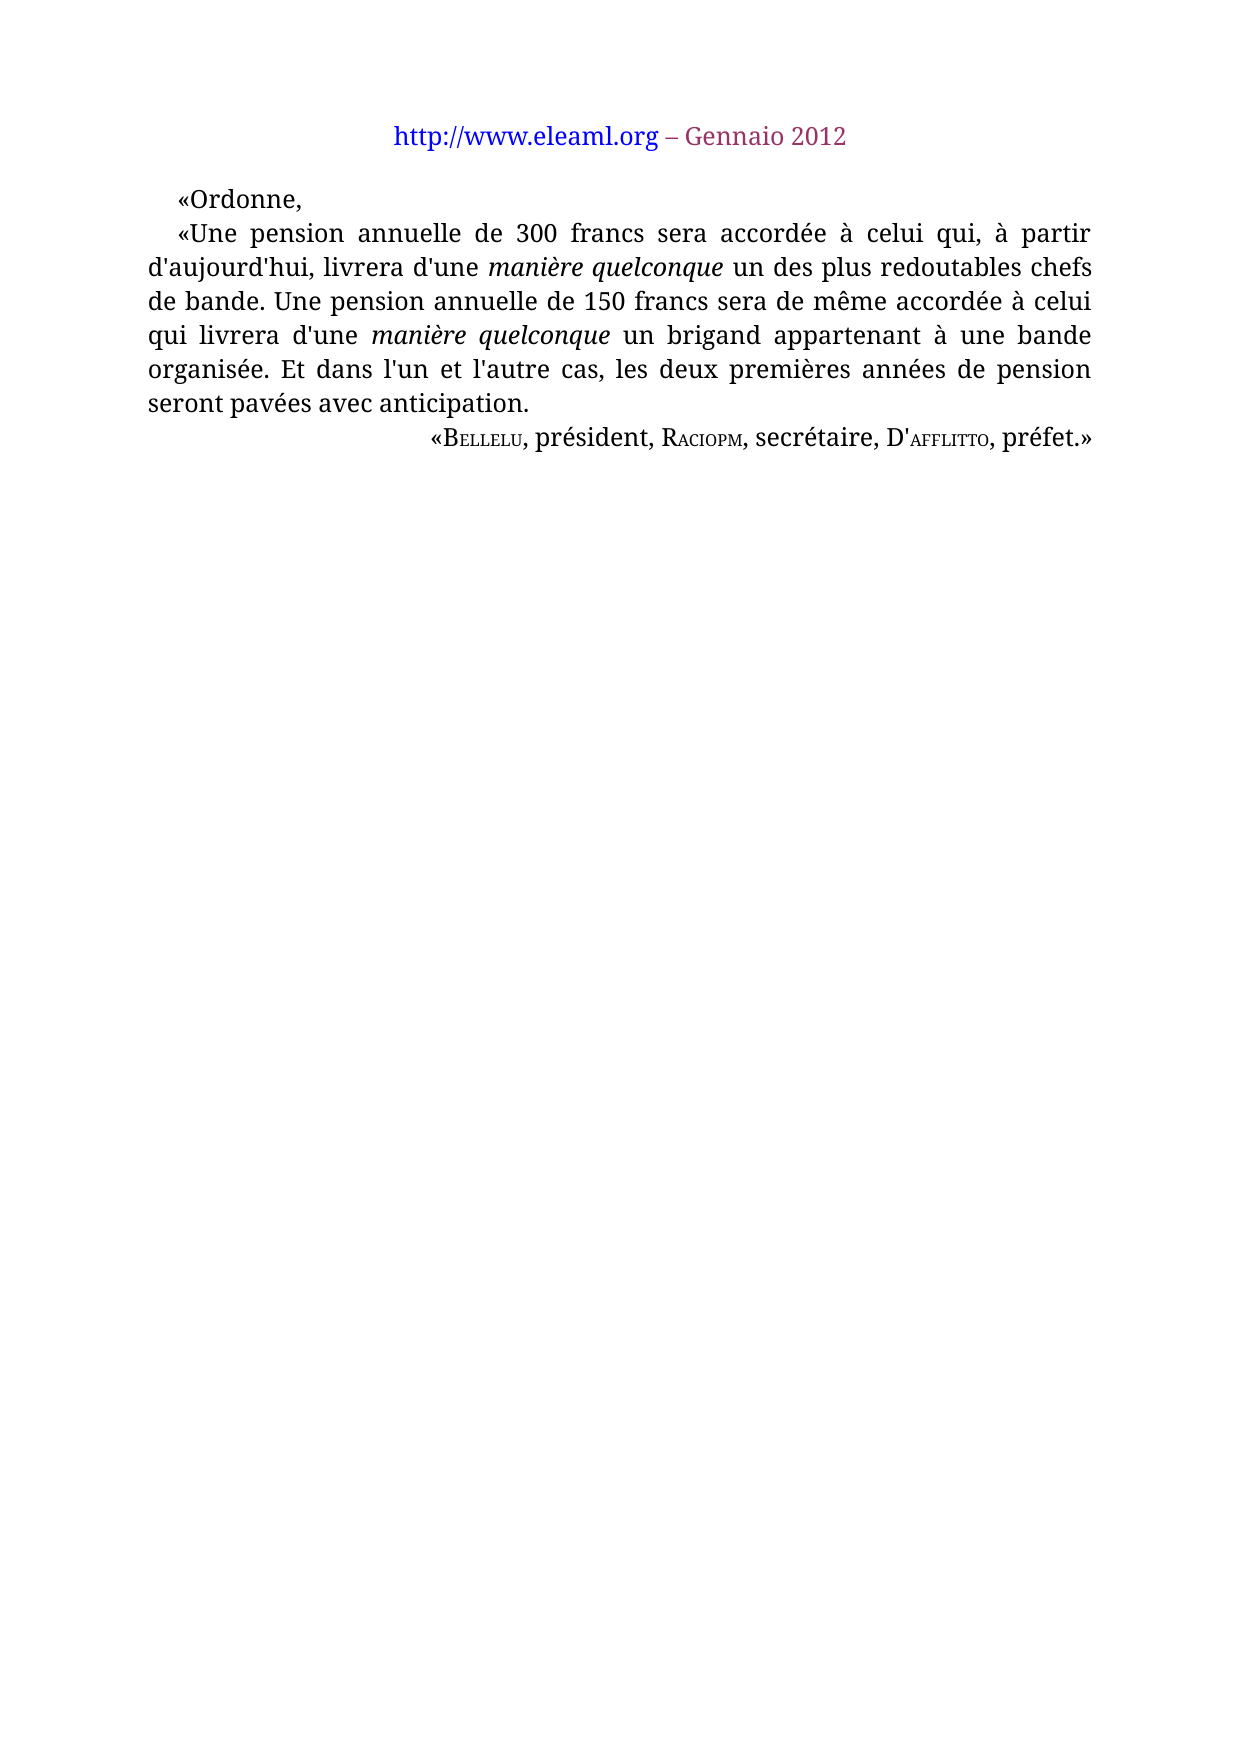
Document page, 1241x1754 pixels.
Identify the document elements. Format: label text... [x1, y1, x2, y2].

text «Une pension annuelle de 300 francs sera accordée à celui qui, à partir d'aujourd'hui, livrera d'une manière quelconque un des plus redoutables chefs de bande. Une pension annuelle de 150 francs sera de même accordée à celui qui livrera d'une manière quelconque un brigand appartenant à une bande organisée. Et dans l'un et l'autre cas, les deux premières années de pension seront pavées avec anticipation. [148, 216, 1093, 420]
text «Ordonne, [148, 182, 1093, 216]
text «Bellelu, président, Raciopm, secrétaire, D'afflitto, préfet.» [148, 420, 1093, 454]
